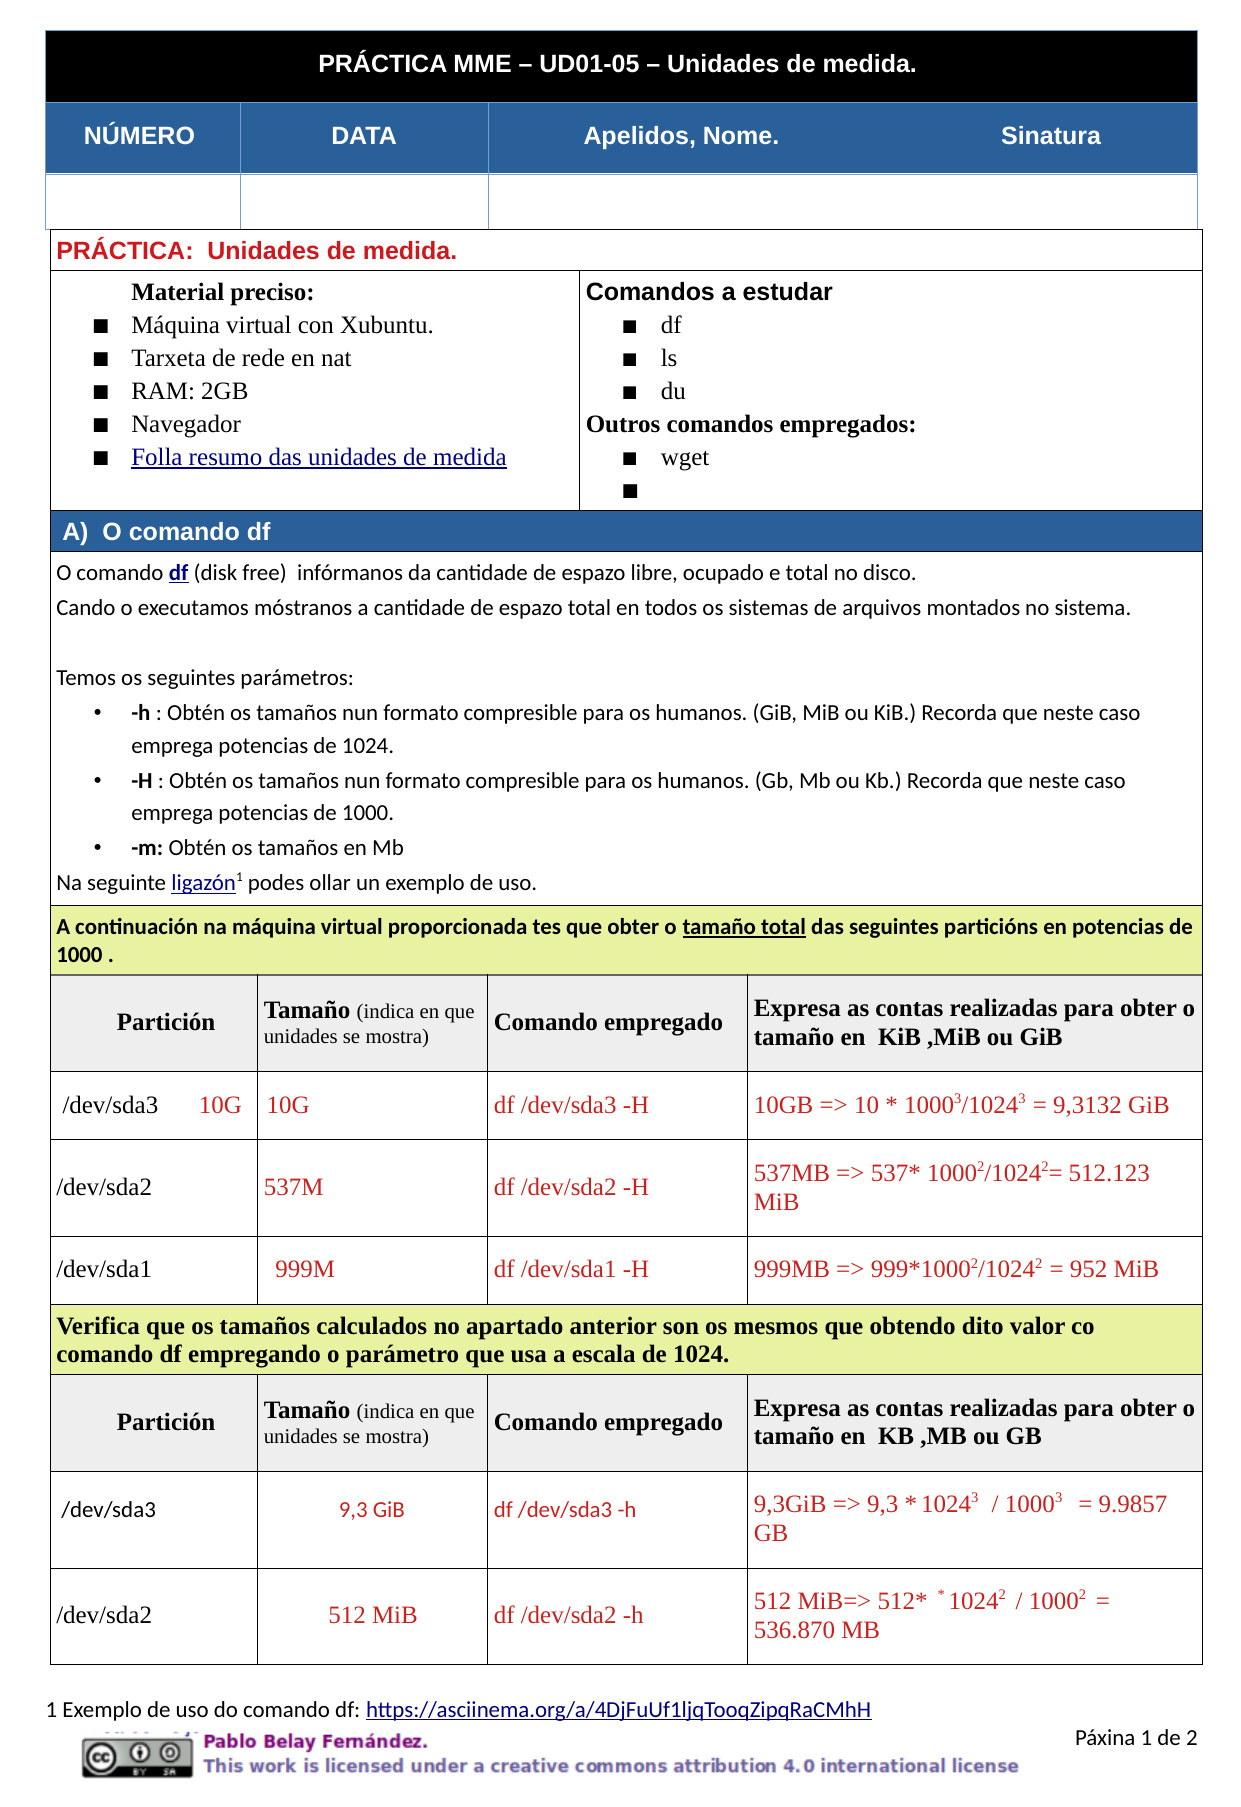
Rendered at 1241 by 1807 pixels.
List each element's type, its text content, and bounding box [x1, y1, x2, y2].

table_cell A) O comando df [51, 511, 1202, 551]
table_cell Apelidos, Nome. Sinatura [489, 103, 1197, 173]
table_cell /dev/sda3 [51, 1072, 257, 1139]
table_header PRÁCTICA MME – UD01-05 – Unidades de medida. [46, 31, 1197, 102]
table_cell Comando empregado [488, 976, 747, 1071]
table_cell df /dev/sda3 -H [488, 1072, 747, 1139]
table_cell /dev/sda3 [51, 1472, 257, 1567]
table_cell [241, 175, 488, 229]
table_cell 9,3 GiB [258, 1472, 487, 1567]
picture [65, 1722, 1035, 1787]
table_header PRÁCTICA: Unidades de medida. [51, 230, 1202, 270]
table_cell Verifica que os tamaños calculados no apartado anterior son os mesmos que obtendo dito valor co comando df empregando o parámetro que usa a escala de 1024. [51, 1305, 1202, 1374]
table_cell /dev/sda2 [51, 1140, 257, 1236]
table_cell Comando empregado [488, 1375, 747, 1471]
table_cell df /dev/sda3 -h [488, 1472, 747, 1567]
table_cell 999M [258, 1237, 487, 1304]
table_cell A continuación na máquina virtual proporcionada tes que obter o tamaño total das seguintes particións en potencias de 1000 . [51, 906, 1202, 974]
table_cell Tamaño (indica en que unidades se mostra) [258, 1375, 487, 1471]
table_cell Tamaño (indica en que unidades se mostra) [258, 976, 487, 1071]
table_cell 537MB => 537* 10002/10242= 512.123 MiB [748, 1140, 1202, 1236]
table_cell Comandos a estudar df ls du Outros comandos empregados: wget [580, 271, 1202, 510]
table_cell 10GB => 10 * 10003/10243 = 9,3132 GiB [748, 1072, 1202, 1139]
table_cell /dev/sda1 [51, 1237, 257, 1304]
table_cell Expresa as contas realizadas para obter o tamaño en KB ,MB ou GB [748, 1375, 1202, 1471]
table_cell df /dev/sda2 -h [488, 1569, 747, 1664]
table_cell NÚMERO [46, 103, 240, 173]
table_cell 10G 10G [258, 1072, 487, 1139]
table_cell 999MB => 999*10002/10242 = 952 MiB [748, 1237, 1202, 1304]
table_cell 512 MiB=> 512* * 10242 / 10002 = 536.870 MB [748, 1569, 1202, 1664]
table_cell 512 MiB [258, 1569, 487, 1664]
table_cell [489, 175, 1197, 229]
table_cell [46, 175, 240, 229]
table_cell Partición [51, 1375, 257, 1471]
table_cell DATA [241, 103, 488, 173]
table_cell /dev/sda2 [51, 1569, 257, 1664]
table_cell 9,3GiB => 9,3 * 10243 / 10003 = 9.9857 GB [748, 1472, 1202, 1567]
table_cell Partición [51, 976, 257, 1071]
table_cell df /dev/sda1 -H [488, 1237, 747, 1304]
table_cell 537M [258, 1140, 487, 1236]
table_cell O comando df (disk free) infórmanos da cantidade de espazo libre, ocupado e total no disco. Cando o executamos móstranos a cantidade de espazo total en todos os sistemas de arquivos montados no sistema. Temos os seguintes parámetros: -h : Obtén os tamaños nun formato compresible para os humanos. (GiB, MiB ou KiB.) Recorda que neste caso emprega potencias de 1024. -H : Obtén os tamaños nun formato compresible para os humanos. (Gb, Mb ou Kb.) Recorda que neste caso emprega potencias de 1000. -m: Obtén os tamaños en Mb Na seguinte ligazón podes ollar un exemplo de uso. [51, 552, 1202, 905]
table_cell Material preciso: Máquina virtual con Xubuntu. Tarxeta de rede en nat RAM: 2GB Navegador Folla resumo das unidades de medida [51, 271, 579, 510]
table_cell Expresa as contas realizadas para obter o tamaño en KiB ,MiB ou GiB [748, 976, 1202, 1071]
table_cell df /dev/sda2 -H [488, 1140, 747, 1236]
